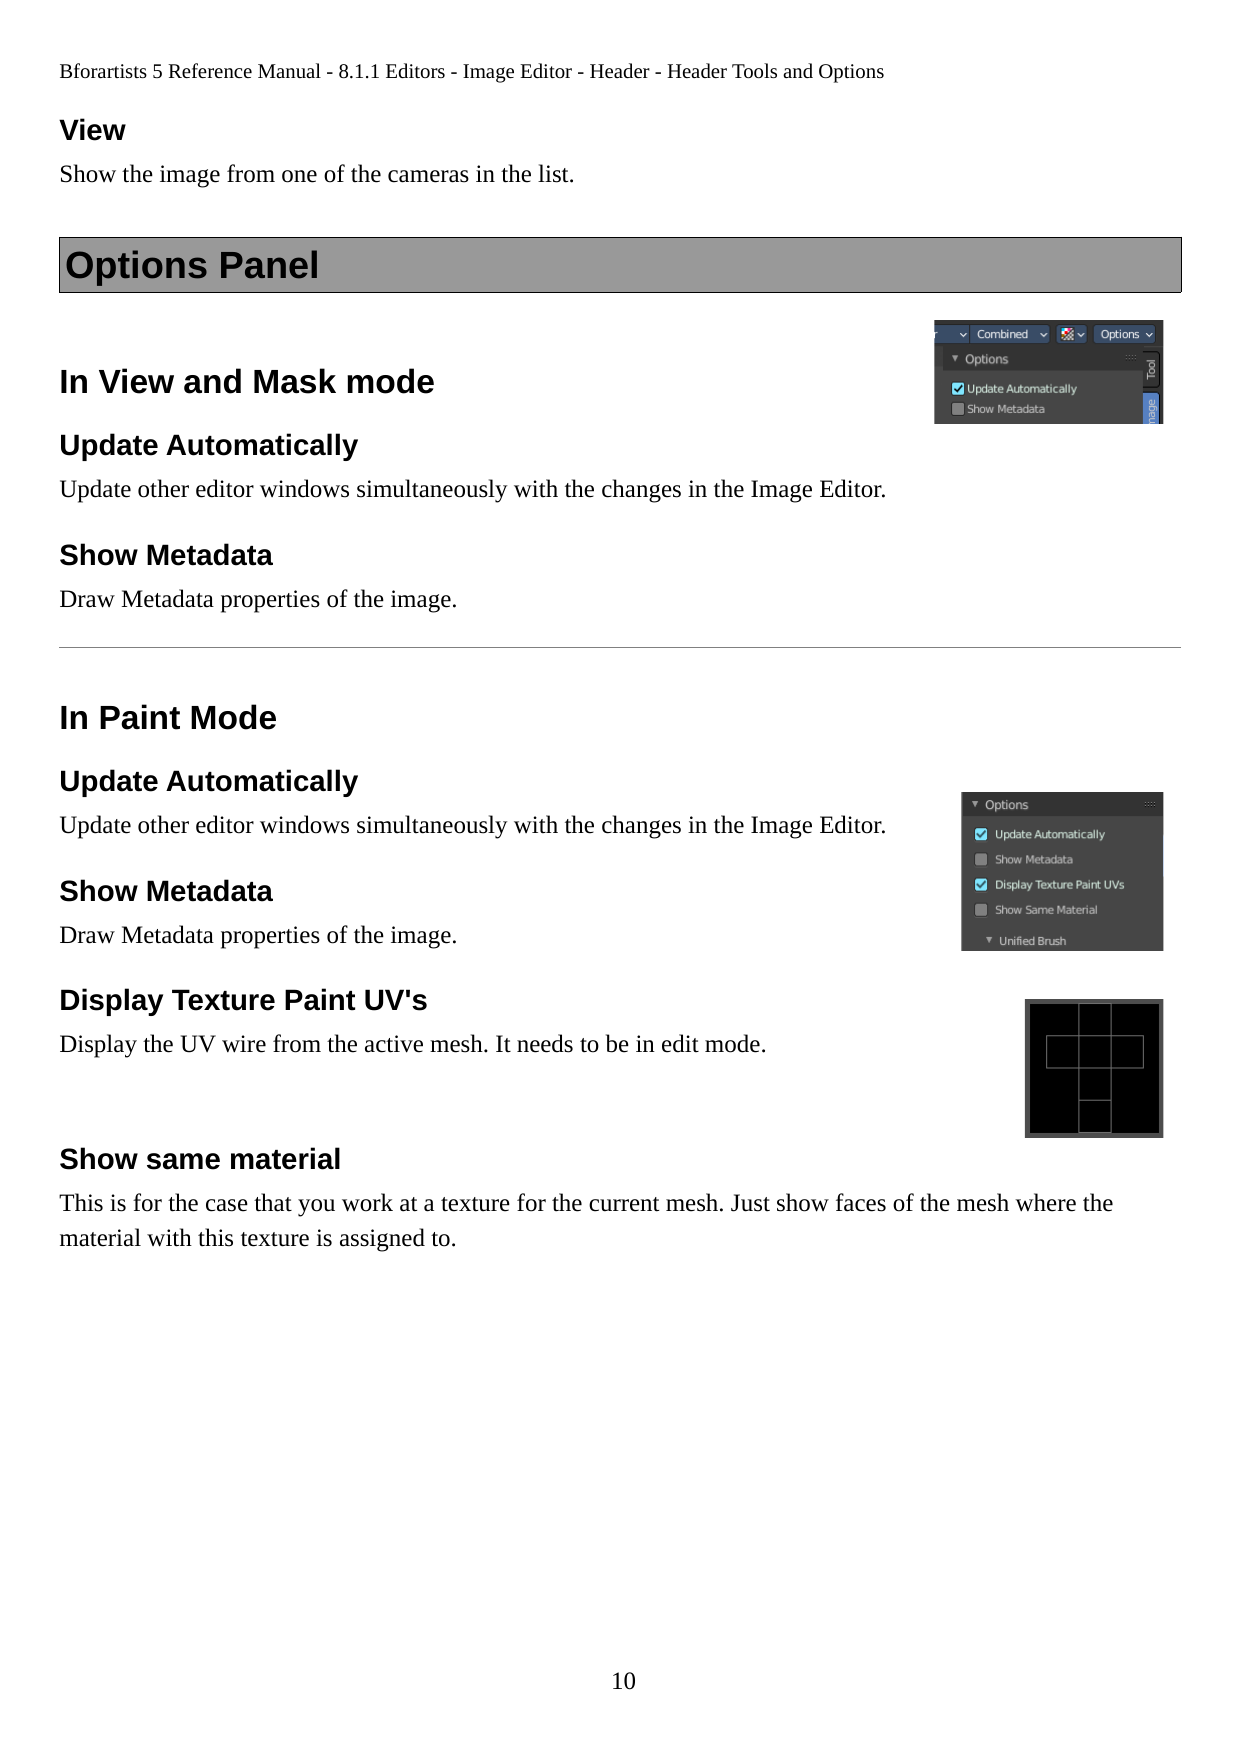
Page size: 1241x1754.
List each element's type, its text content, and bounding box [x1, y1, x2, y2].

text Update other editor windows simultaneously with the changes in the Image Editor. [59, 474, 1181, 503]
subtitle Show same material [59, 1142, 1181, 1176]
subtitle [1164, 873, 1181, 907]
picture [1024, 999, 1164, 1138]
text Show the image from one of the cameras in the list. [59, 159, 1181, 188]
text Update other editor windows simultaneously with the changes in the Image Editor. [59, 810, 961, 838]
picture [934, 320, 1164, 424]
text Draw Metadata properties of the image. [59, 584, 1181, 612]
subtitle View [59, 113, 1181, 146]
table_header Options Panel [60, 238, 1181, 292]
picture [961, 792, 1164, 951]
subtitle Update Automatically [59, 763, 1181, 797]
subtitle In Paint Mode [59, 698, 1181, 736]
subtitle In View and Mask mode [59, 362, 934, 401]
text This is for the case that you work at a texture for the current mesh. Just show faces of the mesh where the material with this texture is assigned to. [59, 1188, 1181, 1252]
subtitle Show Metadata [59, 537, 1181, 571]
subtitle [1164, 362, 1181, 401]
subtitle Show Metadata [59, 873, 961, 907]
subtitle Update Automatically [59, 428, 1181, 461]
subtitle Display Texture Paint UV's [59, 983, 1181, 1017]
text Display the UV wire from the active mesh. It needs to be in edit mode. [59, 1029, 1024, 1058]
text Draw Metadata properties of the image. [59, 920, 961, 948]
